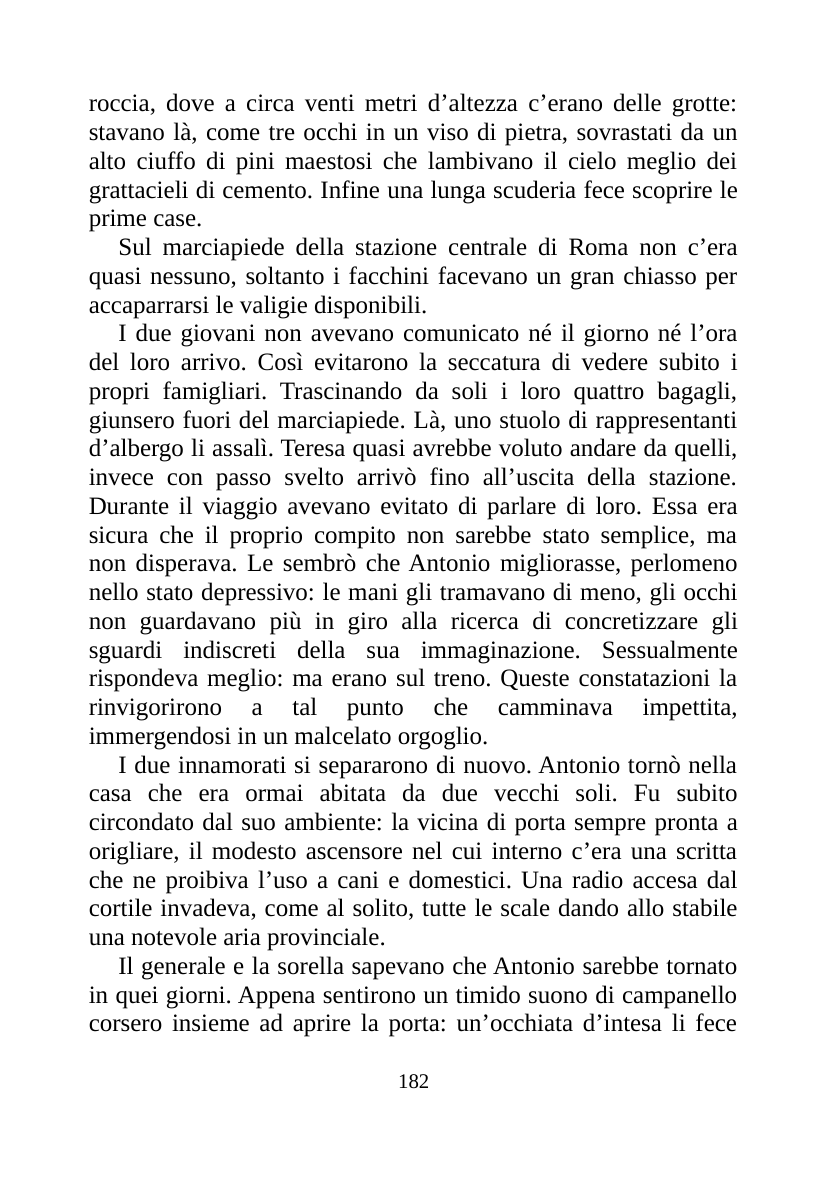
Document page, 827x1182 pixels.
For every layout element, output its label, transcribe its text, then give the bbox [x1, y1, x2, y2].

text I due innamorati si separarono di nuovo. Antonio tornò nella casa che era ormai abitata da due vecchi soli. Fu subito circondato dal suo ambiente: la vicina di porta sempre pronta a origliare, il modesto ascensore nel cui interno c’era una scritta che ne proibiva l’uso a cani e domestici. Una radio accesa dal cortile invadeva, come al solito, tutte le scale dando allo stabile una notevole aria provinciale. [88, 750, 738, 951]
text Sul marciapiede della stazione centrale di Roma non c’era quasi nessuno, soltanto i facchini facevano un gran chiasso per accaparrarsi le valigie disponibili. [88, 232, 738, 318]
text roccia, dove a circa venti metri d’altezza c’erano delle grotte: stavano là, come tre occhi in un viso di pietra, sovrastati da un alto ciuffo di pini maestosi che lambivano il cielo meglio dei grattacieli di cemento. Infine una lunga scuderia fece scoprire le prime case. [88, 88, 738, 232]
text Il generale e la sorella sapevano che Antonio sarebbe tornato in quei giorni. Appena sentirono un timido suono di campanello corsero insieme ad aprire la porta: un’occhiata d’intesa li fece [88, 951, 738, 1037]
text I due giovani non avevano comunicato né il giorno né l’ora del loro arrivo. Così evitarono la seccatura di vedere subito i propri famigliari. Trascinando da soli i loro quattro bagagli, giunsero fuori del marciapiede. Là, uno stuolo di rappresentanti d’albergo li assalì. Teresa quasi avrebbe voluto andare da quelli, invece con passo svelto arrivò fino all’uscita della stazione. Durante il viaggio avevano evitato di parlare di loro. Essa era sicura che il proprio compito non sarebbe stato semplice, ma non disperava. Le sembrò che Antonio migliorasse, perlomeno nello stato depressivo: le mani gli tramavano di meno, gli occhi non guardavano più in giro alla ricerca di concretizzare gli sguardi indiscreti della sua immaginazione. Sessualmente rispondeva meglio: ma erano sul treno. Queste constatazioni la rinvigorirono a tal punto che camminava impettita, immergendosi in un malcelato orgoglio. [88, 318, 738, 750]
